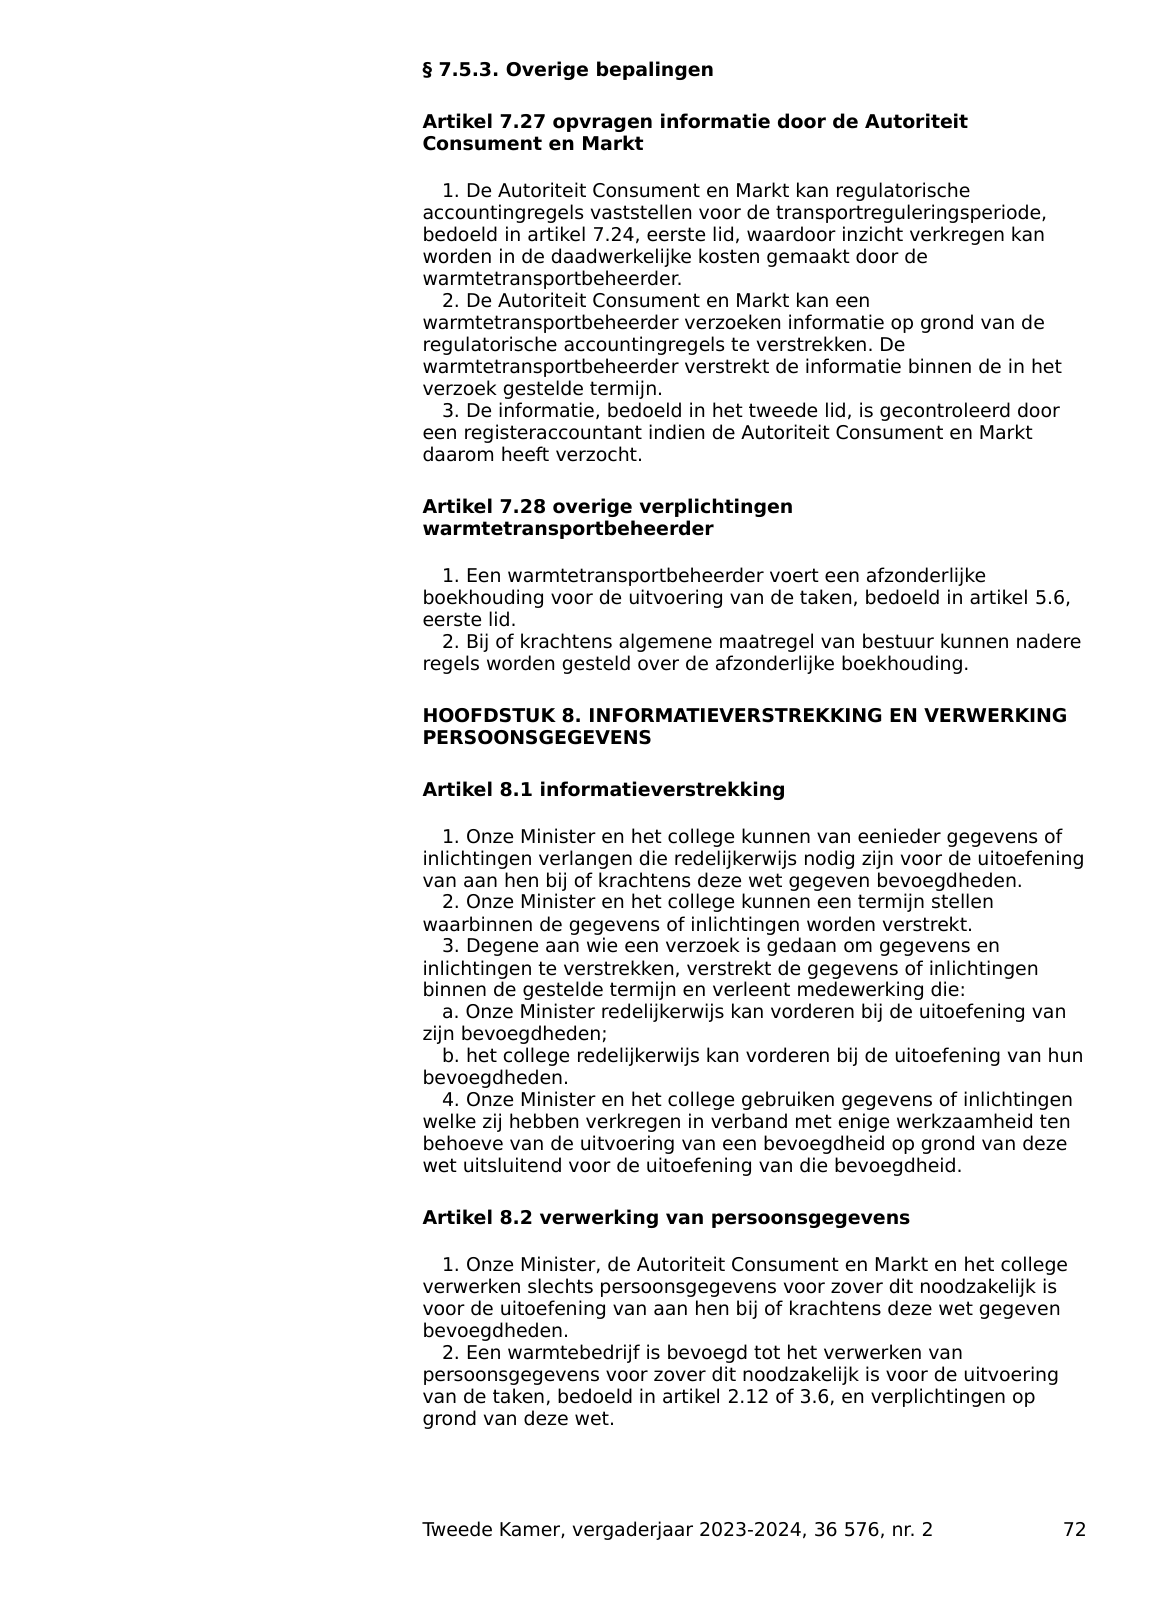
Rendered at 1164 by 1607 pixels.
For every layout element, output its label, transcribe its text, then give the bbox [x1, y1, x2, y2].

text 2. Een warmtebedrijf is bevoegd tot het verwerken van persoonsgegevens voor zover dit noodzakelijk is voor de uitvoering van de taken, bedoeld in artikel 2.12 of 3.6, en verplichtingen op grond van deze wet. [422, 1342, 1087, 1430]
text 4. Onze Minister en het college gebruiken gegevens of inlichtingen welke zij hebben verkregen in verband met enige werkzaamheid ten behoeve van de uitvoering van een bevoegdheid op grond van deze wet uitsluitend voor de uitoefening van die bevoegdheid. [422, 1089, 1087, 1177]
text 3. Degene aan wie een verzoek is gedaan om gegevens en inlichtingen te verstrekken, verstrekt de gegevens of inlichtingen binnen de gestelde termijn en verleent medewerking die: [422, 935, 1087, 1001]
text 3. De informatie, bedoeld in het tweede lid, is gecontroleerd door een registeraccountant indien de Autoriteit Consument en Markt daarom heeft verzocht. [422, 400, 1087, 466]
text 2. Onze Minister en het college kunnen een termijn stellen waarbinnen de gegevens of inlichtingen worden verstrekt. [422, 891, 1087, 935]
text b. het college redelijkerwijs kan vorderen bij de uitoefening van hun bevoegdheden. [422, 1045, 1087, 1089]
subtitle HOOFDSTUK 8. INFORMATIEVERSTREKKING EN VERWERKING PERSOONSGEGEVENS [422, 704, 1087, 748]
text 1. De Autoriteit Consument en Markt kan regulatorische accountingregels vaststellen voor de transportreguleringsperiode, bedoeld in artikel 7.24, eerste lid, waardoor inzicht verkregen kan worden in de daadwerkelijke kosten gemaakt door de warmtetransportbeheerder. [422, 180, 1087, 290]
text 2. Bij of krachtens algemene maatregel van bestuur kunnen nadere regels worden gesteld over de afzonderlijke boekhouding. [422, 631, 1087, 674]
subtitle Artikel 7.28 overige verplichtingen warmtetransportbeheerder [422, 496, 1087, 540]
subtitle Artikel 8.2 verwerking van persoonsgegevens [422, 1207, 1087, 1229]
text 1. Een warmtetransportbeheerder voert een afzonderlijke boekhouding voor de uitvoering van de taken, bedoeld in artikel 5.6, eerste lid. [422, 565, 1087, 631]
text 1. Onze Minister en het college kunnen van eenieder gegevens of inlichtingen verlangen die redelijkerwijs nodig zijn voor de uitoefening van aan hen bij of krachtens deze wet gegeven bevoegdheden. [422, 826, 1087, 891]
subtitle Artikel 8.1 informatieverstrekking [422, 778, 1087, 801]
subtitle § 7.5.3. Overige bepalingen [422, 59, 1087, 81]
subtitle Artikel 7.27 opvragen informatie door de Autoriteit Consument en Markt [422, 111, 1087, 155]
text 1. Onze Minister, de Autoriteit Consument en Markt en het college verwerken slechts persoonsgegevens voor zover dit noodzakelijk is voor de uitoefening van aan hen bij of krachtens deze wet gegeven bevoegdheden. [422, 1254, 1087, 1342]
text a. Onze Minister redelijkerwijs kan vorderen bij de uitoefening van zijn bevoegdheden; [422, 1001, 1087, 1045]
text 2. De Autoriteit Consument en Markt kan een warmtetransportbeheerder verzoeken informatie op grond van de regulatorische accountingregels te verstrekken. De warmtetransportbeheerder verstrekt de informatie binnen de in het verzoek gestelde termijn. [422, 290, 1087, 400]
